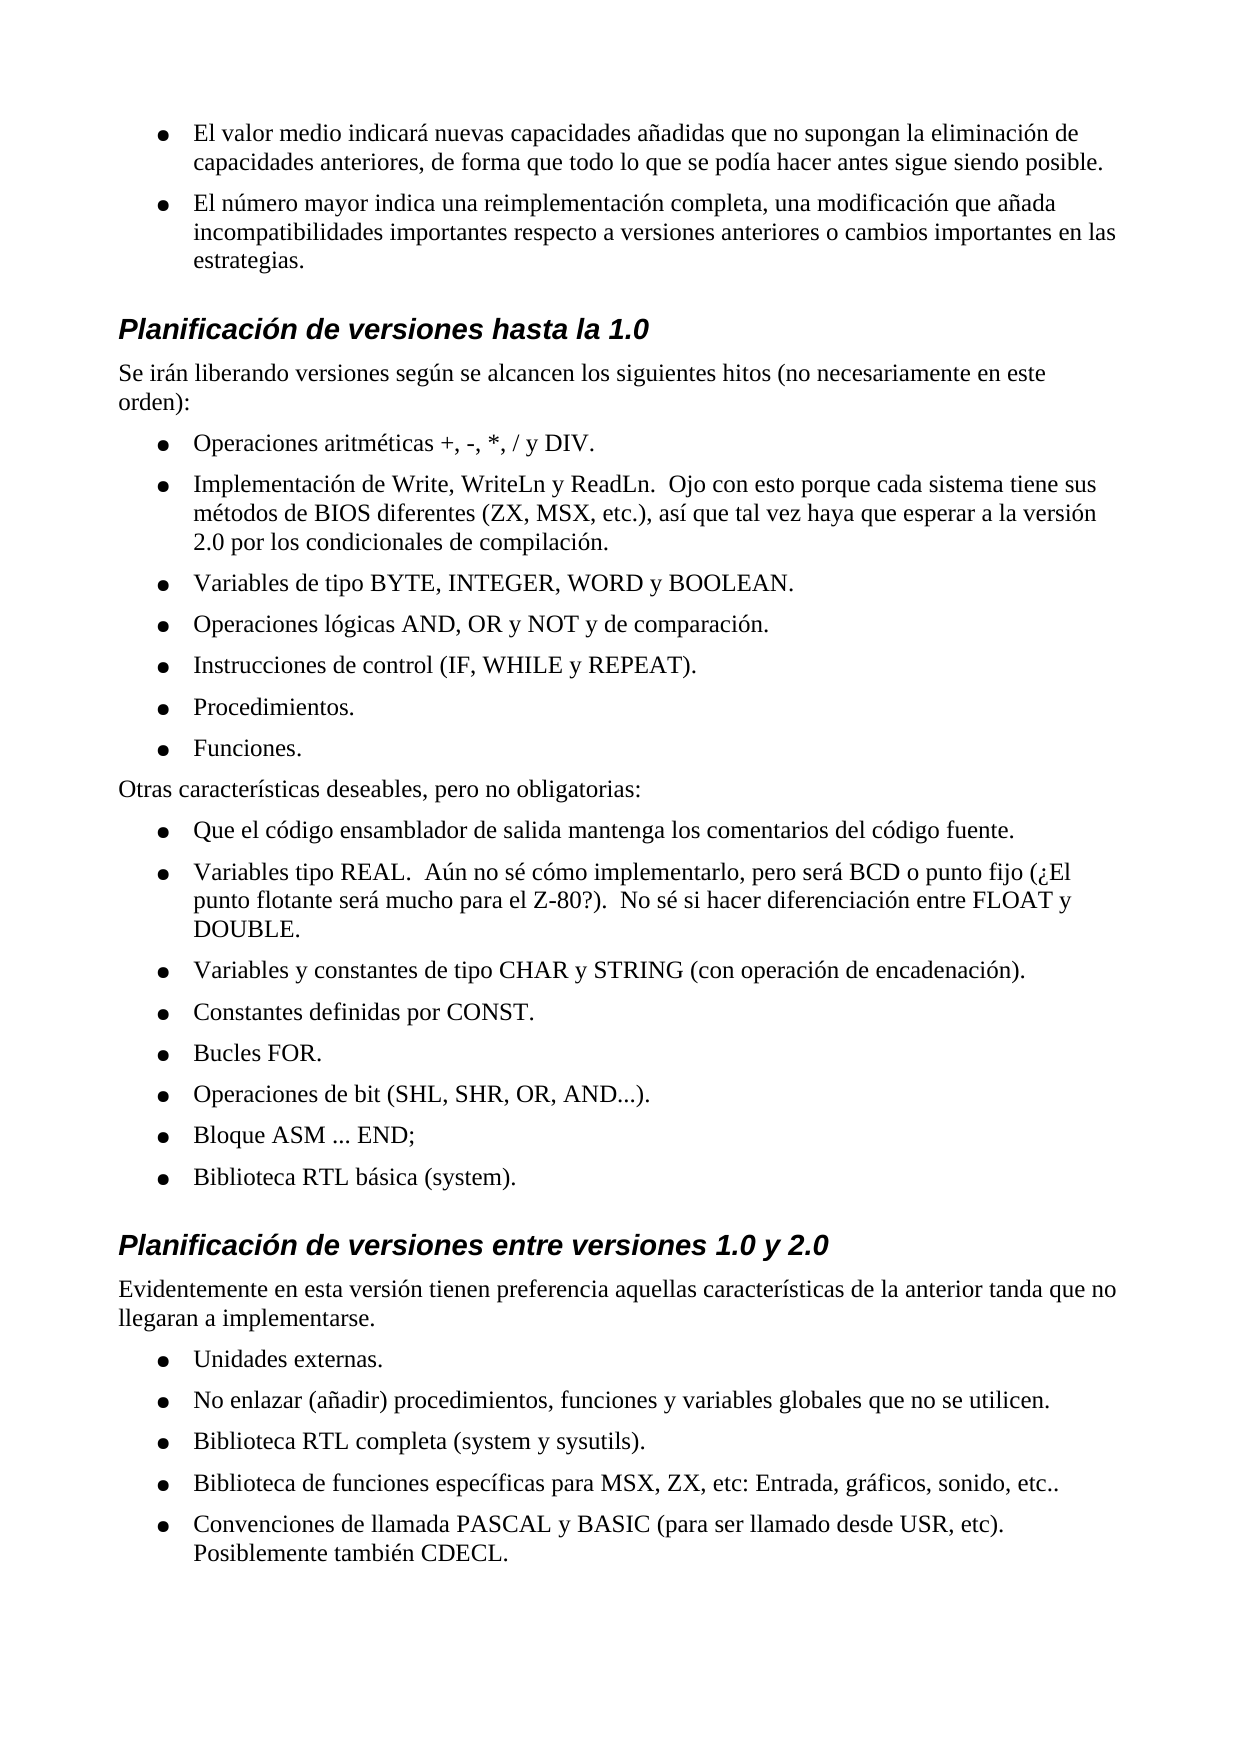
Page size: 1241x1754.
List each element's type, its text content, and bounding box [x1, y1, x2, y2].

list Variables y constantes de tipo CHAR y STRING (con operación de encadenación). [156, 955, 1122, 984]
list Bloque ASM ... END; [156, 1120, 1122, 1149]
list Variables tipo REAL. Aún no sé cómo implementarlo, pero será BCD o punto fijo (¿El punto flotante será mucho para el Z-80?). No sé si hacer diferenciación entre FLOAT y DOUBLE. [156, 857, 1122, 943]
list Biblioteca de funciones específicas para MSX, ZX, etc: Entrada, gráficos, sonido, etc.. [156, 1468, 1122, 1496]
list Unidades externas. [156, 1344, 1122, 1373]
list El valor medio indicará nuevas capacidades añadidas que no supongan la eliminación de capacidades anteriores, de forma que todo lo que se podía hacer antes sigue siendo posible. [156, 118, 1122, 176]
list Biblioteca RTL básica (system). [156, 1162, 1122, 1190]
list Procedimientos. [156, 692, 1122, 720]
subtitle Planificación de versiones entre versiones 1.0 y 2.0 [118, 1228, 1122, 1261]
list Operaciones de bit (SHL, SHR, OR, AND...). [156, 1079, 1122, 1108]
text Otras características deseables, pero no obligatorias: [118, 774, 1122, 803]
list Operaciones lógicas AND, OR y NOT y de comparación. [156, 609, 1122, 638]
text Evidentemente en esta versión tienen preferencia aquellas características de la anterior tanda que no llegaran a implementarse. [118, 1274, 1122, 1331]
list Convenciones de llamada PASCAL y BASIC (para ser llamado desde USR, etc). Posiblemente también CDECL. [156, 1509, 1122, 1566]
list Que el código ensamblador de salida mantenga los comentarios del código fuente. [156, 815, 1122, 844]
list Biblioteca RTL completa (system y sysutils). [156, 1426, 1122, 1455]
list Bucles FOR. [156, 1038, 1122, 1067]
list Variables de tipo BYTE, INTEGER, WORD y BOOLEAN. [156, 568, 1122, 597]
list Funciones. [156, 733, 1122, 762]
list Operaciones aritméticas +, -, *, / y DIV. [156, 428, 1122, 457]
list El número mayor indica una reimplementación completa, una modificación que añada incompatibilidades importantes respecto a versiones anteriores o cambios importantes en las estrategias. [156, 188, 1122, 274]
list No enlazar (añadir) procedimientos, funciones y variables globales que no se utilicen. [156, 1385, 1122, 1414]
subtitle Planificación de versiones hasta la 1.0 [118, 312, 1122, 345]
text Se irán liberando versiones según se alcancen los siguientes hitos (no necesariamente en este orden): [118, 358, 1122, 415]
list Instrucciones de control (IF, WHILE y REPEAT). [156, 650, 1122, 679]
list Implementación de Write, WriteLn y ReadLn. Ojo con esto porque cada sistema tiene sus métodos de BIOS diferentes (ZX, MSX, etc.), así que tal vez haya que esperar a la versión 2.0 por los condicionales de compilación. [156, 469, 1122, 555]
list Constantes definidas por CONST. [156, 997, 1122, 1025]
